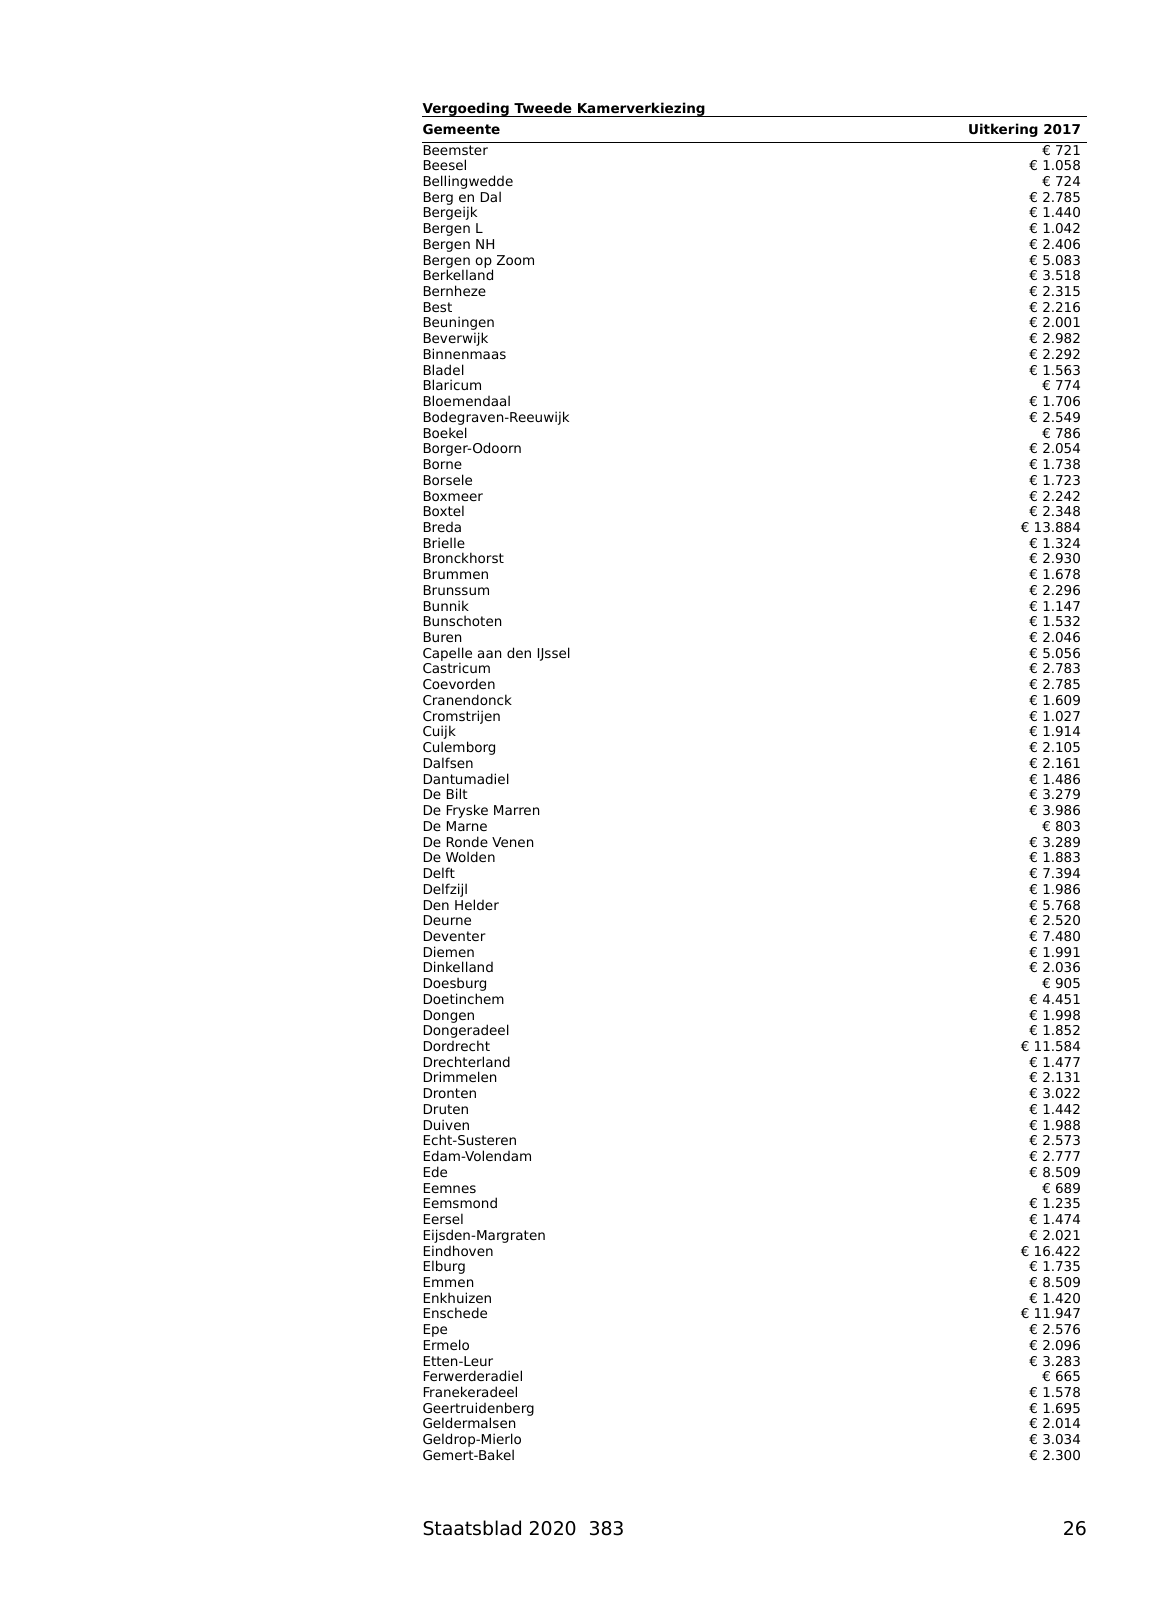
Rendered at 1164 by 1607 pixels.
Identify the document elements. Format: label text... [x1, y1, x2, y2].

table_cell Borger-Odoorn [422, 441, 768, 457]
table_cell € 1.324 [769, 536, 1087, 551]
table_cell € 2.785 [769, 190, 1087, 205]
table_cell Gemert-Bakel [422, 1448, 768, 1463]
table_cell Beuningen [422, 315, 768, 331]
table_cell € 786 [769, 425, 1087, 441]
table_cell Eemnes [422, 1180, 768, 1196]
table_cell € 2.001 [769, 315, 1087, 331]
table_cell € 1.420 [769, 1291, 1087, 1306]
table_cell Bergen NH [422, 237, 768, 252]
table_cell Geertruidenberg [422, 1401, 768, 1416]
table_cell Diemen [422, 945, 768, 960]
table_cell Eersel [422, 1212, 768, 1228]
table_cell De Marne [422, 819, 768, 834]
table_cell € 1.486 [769, 771, 1087, 787]
table_cell Dalfsen [422, 756, 768, 771]
table_cell € 13.884 [769, 520, 1087, 536]
table_cell € 724 [769, 174, 1087, 189]
table_cell Deurne [422, 913, 768, 929]
table_cell Eindhoven [422, 1243, 768, 1259]
table_cell € 1.235 [769, 1196, 1087, 1212]
table_cell € 1.042 [769, 221, 1087, 237]
table_cell € 2.982 [769, 331, 1087, 347]
table_cell Bergeijk [422, 205, 768, 221]
table_cell € 1.147 [769, 599, 1087, 614]
table_cell Dordrecht [422, 1039, 768, 1054]
table_cell € 2.315 [769, 284, 1087, 299]
table_cell € 3.283 [769, 1354, 1087, 1369]
table_cell Beesel [422, 158, 768, 174]
table_cell Coevorden [422, 677, 768, 693]
table_cell € 2.300 [769, 1448, 1087, 1463]
table_cell € 1.442 [769, 1102, 1087, 1117]
table_cell € 665 [769, 1369, 1087, 1385]
table_cell Dronten [422, 1086, 768, 1102]
table_cell € 2.131 [769, 1070, 1087, 1086]
table_cell Breda [422, 520, 768, 536]
table_cell Buren [422, 630, 768, 646]
table_cell Geldrop-Mierlo [422, 1432, 768, 1448]
table_cell € 1.914 [769, 724, 1087, 740]
table_cell Best [422, 300, 768, 315]
table_cell Castricum [422, 661, 768, 677]
table_cell € 2.406 [769, 237, 1087, 252]
table_cell Bodegraven-Reeuwijk [422, 410, 768, 425]
table_cell Bergen L [422, 221, 768, 237]
table_cell Druten [422, 1102, 768, 1117]
table_header Vergoeding Tweede Kamerverkiezing [422, 100, 1087, 116]
table_cell € 16.422 [769, 1243, 1087, 1259]
table_cell € 774 [769, 378, 1087, 394]
table_cell Cranendonck [422, 693, 768, 708]
table_cell Culemborg [422, 740, 768, 756]
table_cell € 2.930 [769, 551, 1087, 567]
table_cell De Bilt [422, 787, 768, 803]
table_cell Bronckhorst [422, 551, 768, 567]
table_cell € 8.509 [769, 1165, 1087, 1180]
table_cell € 1.440 [769, 205, 1087, 221]
table_cell Dinkelland [422, 960, 768, 976]
table_cell € 3.034 [769, 1432, 1087, 1448]
table_cell € 2.520 [769, 913, 1087, 929]
table_cell € 7.394 [769, 866, 1087, 882]
table_cell € 1.706 [769, 394, 1087, 410]
table_cell Cromstrijen [422, 709, 768, 724]
table_cell Eijsden-Margraten [422, 1228, 768, 1243]
table_cell Bellingwedde [422, 174, 768, 189]
table_cell € 3.279 [769, 787, 1087, 803]
table_cell € 2.292 [769, 347, 1087, 362]
table_cell Berkelland [422, 268, 768, 284]
table_cell € 11.947 [769, 1306, 1087, 1322]
table_cell € 1.998 [769, 1008, 1087, 1023]
table_cell Doesburg [422, 976, 768, 992]
table_cell € 1.988 [769, 1118, 1087, 1133]
table_cell € 2.021 [769, 1228, 1087, 1243]
table_cell € 1.477 [769, 1055, 1087, 1070]
table_cell Drimmelen [422, 1070, 768, 1086]
table_cell € 3.986 [769, 803, 1087, 819]
table_cell Emmen [422, 1275, 768, 1291]
table_cell € 5.056 [769, 646, 1087, 661]
table_cell € 2.054 [769, 441, 1087, 457]
table_cell € 803 [769, 819, 1087, 834]
table_cell Geldermalsen [422, 1416, 768, 1432]
table_cell Bunschoten [422, 614, 768, 630]
table_cell € 2.036 [769, 960, 1087, 976]
table_cell € 1.852 [769, 1023, 1087, 1039]
table_cell € 1.723 [769, 473, 1087, 488]
table_cell € 1.563 [769, 363, 1087, 378]
table_cell Gemeente [422, 117, 768, 142]
table_cell € 5.083 [769, 253, 1087, 268]
table_cell € 1.058 [769, 158, 1087, 174]
table_cell € 2.216 [769, 300, 1087, 315]
table_cell Delft [422, 866, 768, 882]
table_cell De Ronde Venen [422, 834, 768, 850]
table_cell Enkhuizen [422, 1291, 768, 1306]
table_cell Bladel [422, 363, 768, 378]
table_cell € 2.549 [769, 410, 1087, 425]
table_cell € 2.096 [769, 1338, 1087, 1353]
table_cell € 1.474 [769, 1212, 1087, 1228]
table_cell € 2.014 [769, 1416, 1087, 1432]
table_cell Franekeradeel [422, 1385, 768, 1401]
table_cell Dantumadiel [422, 771, 768, 787]
table_cell Uitkering 2017 [769, 117, 1087, 142]
table_cell € 11.584 [769, 1039, 1087, 1054]
table_cell Capelle aan den IJssel [422, 646, 768, 661]
table_cell Borne [422, 457, 768, 473]
table_cell Deventer [422, 929, 768, 944]
table_cell Boxmeer [422, 488, 768, 504]
table_cell Beemster [422, 143, 768, 158]
table_cell € 8.509 [769, 1275, 1087, 1291]
table_cell Echt-Susteren [422, 1133, 768, 1149]
table_cell Bergen op Zoom [422, 253, 768, 268]
table_cell € 7.480 [769, 929, 1087, 944]
table_cell € 1.986 [769, 882, 1087, 897]
table_cell € 2.783 [769, 661, 1087, 677]
table_cell € 1.678 [769, 567, 1087, 583]
table_cell Ede [422, 1165, 768, 1180]
table_cell € 2.573 [769, 1133, 1087, 1149]
table_cell € 1.738 [769, 457, 1087, 473]
table_cell € 1.883 [769, 850, 1087, 866]
table_cell Elburg [422, 1259, 768, 1275]
table_cell € 721 [769, 143, 1087, 158]
table_cell € 1.578 [769, 1385, 1087, 1401]
table_cell € 3.289 [769, 834, 1087, 850]
table_cell € 2.161 [769, 756, 1087, 771]
table_cell Brummen [422, 567, 768, 583]
table_cell Brielle [422, 536, 768, 551]
table_cell Edam-Volendam [422, 1149, 768, 1165]
table_cell Bloemendaal [422, 394, 768, 410]
table_cell Dongeradeel [422, 1023, 768, 1039]
table_cell € 3.022 [769, 1086, 1087, 1102]
table_cell Brunssum [422, 583, 768, 598]
table_cell Borsele [422, 473, 768, 488]
table_cell € 2.785 [769, 677, 1087, 693]
table_cell Blaricum [422, 378, 768, 394]
table_cell € 1.991 [769, 945, 1087, 960]
table_cell Den Helder [422, 897, 768, 913]
table_cell Doetinchem [422, 992, 768, 1007]
table_cell Ermelo [422, 1338, 768, 1353]
table_cell € 2.348 [769, 504, 1087, 520]
table_cell € 1.532 [769, 614, 1087, 630]
table_cell € 2.576 [769, 1322, 1087, 1338]
table_cell De Fryske Marren [422, 803, 768, 819]
table_cell € 3.518 [769, 268, 1087, 284]
table_cell Drechterland [422, 1055, 768, 1070]
table_cell € 5.768 [769, 897, 1087, 913]
table_cell € 4.451 [769, 992, 1087, 1007]
table_cell € 1.027 [769, 709, 1087, 724]
table_cell Boxtel [422, 504, 768, 520]
table_cell Binnenmaas [422, 347, 768, 362]
table_cell € 1.695 [769, 1401, 1087, 1416]
table_cell Bernheze [422, 284, 768, 299]
table_cell Bunnik [422, 599, 768, 614]
table_cell Etten-Leur [422, 1354, 768, 1369]
table_cell De Wolden [422, 850, 768, 866]
table_cell Eemsmond [422, 1196, 768, 1212]
table_cell € 1.609 [769, 693, 1087, 708]
table_cell Epe [422, 1322, 768, 1338]
table_cell € 2.777 [769, 1149, 1087, 1165]
table_cell € 689 [769, 1180, 1087, 1196]
table_cell Berg en Dal [422, 190, 768, 205]
table_cell € 2.046 [769, 630, 1087, 646]
table_cell € 1.735 [769, 1259, 1087, 1275]
table_cell € 2.296 [769, 583, 1087, 598]
table_cell Duiven [422, 1118, 768, 1133]
table_cell € 2.105 [769, 740, 1087, 756]
table_cell Boekel [422, 425, 768, 441]
table_cell Beverwijk [422, 331, 768, 347]
table_cell € 905 [769, 976, 1087, 992]
table_cell Cuijk [422, 724, 768, 740]
table_cell Dongen [422, 1008, 768, 1023]
table_cell € 2.242 [769, 488, 1087, 504]
table_cell Ferwerderadiel [422, 1369, 768, 1385]
table_cell Enschede [422, 1306, 768, 1322]
table_cell Delfzijl [422, 882, 768, 897]
